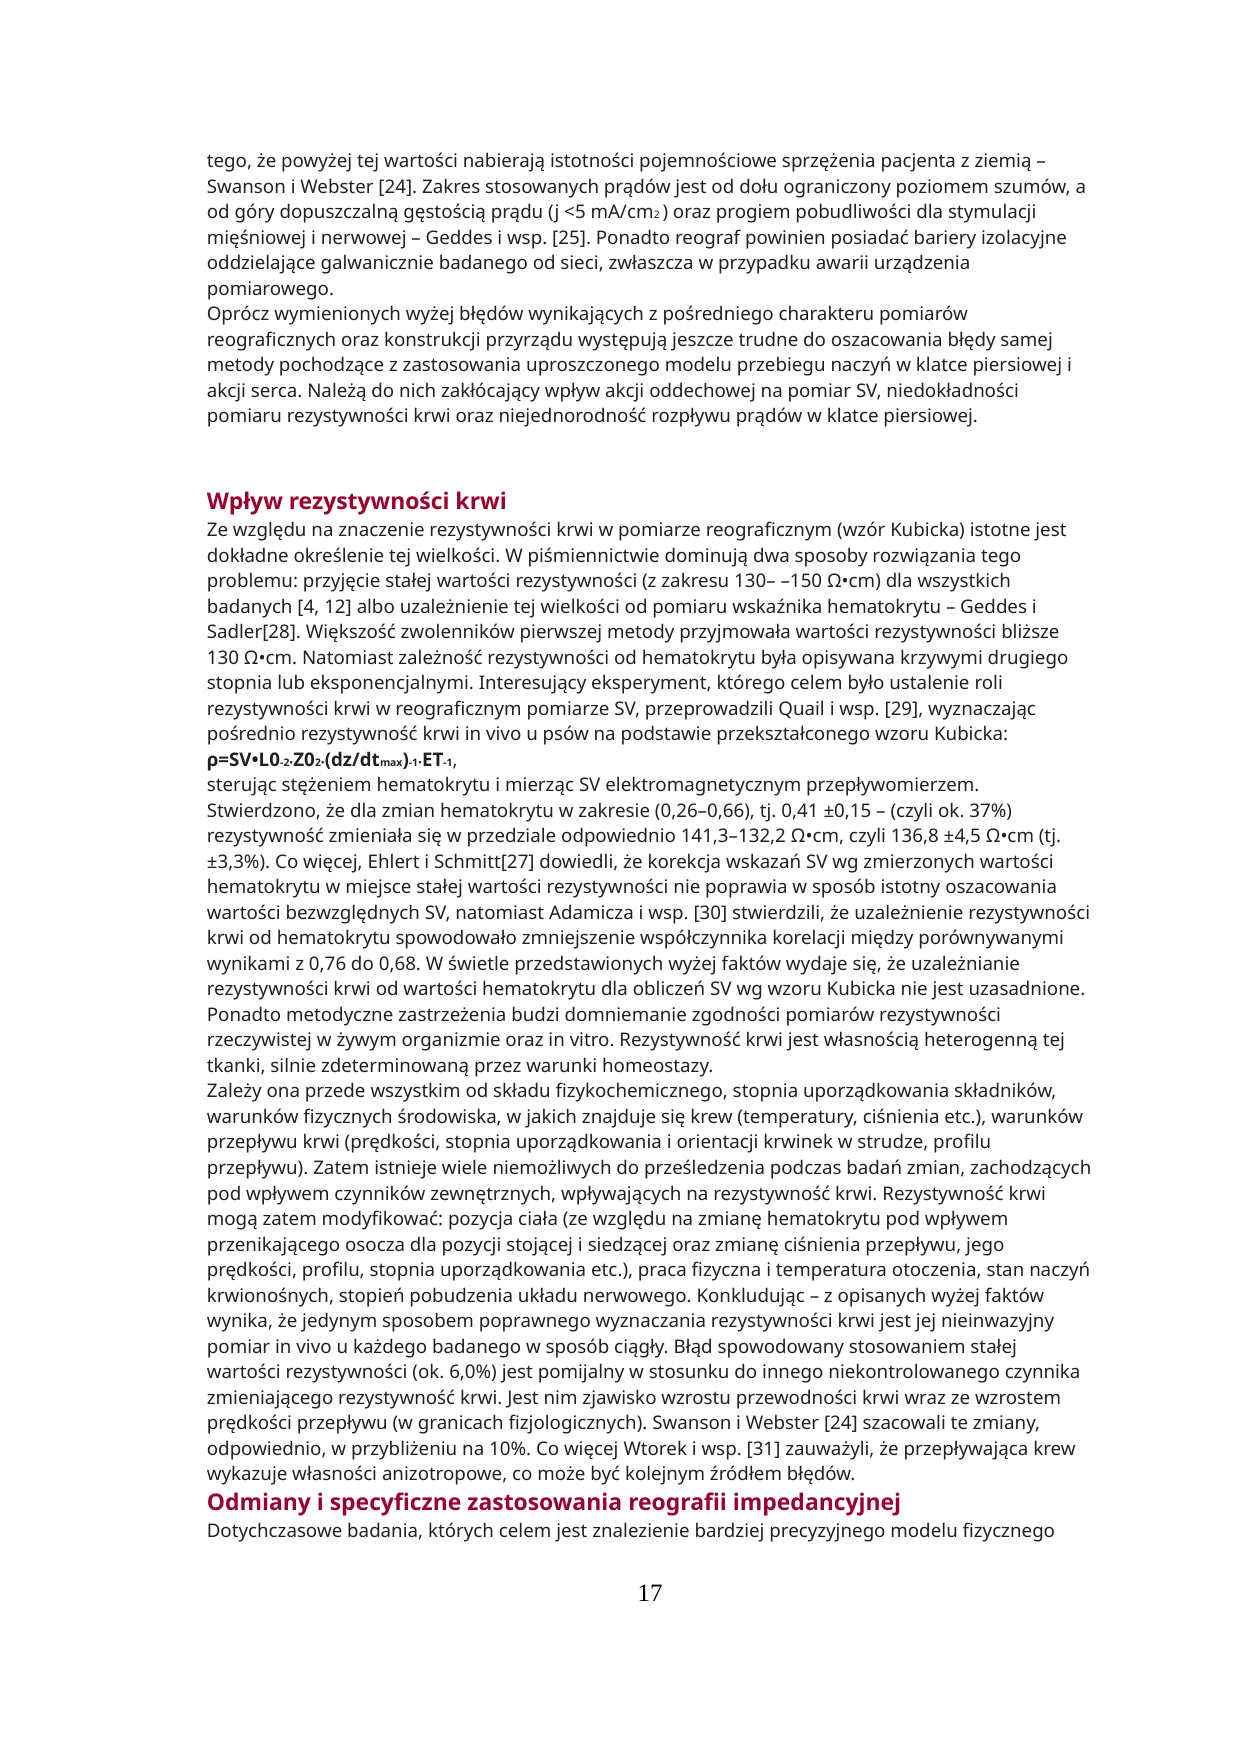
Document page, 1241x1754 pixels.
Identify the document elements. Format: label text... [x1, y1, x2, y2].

text tego, że powyżej tej wartości nabierają istotności pojemnościowe sprzężenia pacjenta z ziemią – Swanson i Webster [24]. Zakres stosowanych prądów jest od dołu ograniczony poziomem szumów, a od góry dopuszczalną gęstością prądu (j <5 mA/cm2 ) oraz progiem pobudliwości dla stymulacji mięśniowej i nerwowej – Geddes i wsp. [25]. Ponadto reograf powinien posiadać bariery izolacyjne oddzielające galwanicznie badanego od sieci, zwłaszcza w przypadku awarii urządzenia pomiarowego. Oprócz wymienionych wyżej błędów wynikających z pośredniego charakteru pomiarów reograficznych oraz konstrukcji przyrządu występują jeszcze trudne do oszacowania błędy samej metody pochodzące z zastosowania uproszczonego modelu przebiegu naczyń w klatce piersiowej i akcji serca. Należą do nich zakłócający wpływ akcji oddechowej na pomiar SV, niedokładności pomiaru rezystywności krwi oraz niejednorodność rozpływu prądów w klatce piersiowej. Wpływ rezystywności krwi Ze względu na znaczenie rezystywności krwi w pomiarze reograficznym (wzór Kubicka) istotne jest dokładne określenie tej wielkości. W piśmiennictwie dominują dwa sposoby rozwiązania tego problemu: przyjęcie stałej wartości rezystywności (z zakresu 130– –150 Ω•cm) dla wszystkich badanych [4, 12] albo uzależnienie tej wielkości od pomiaru wskaźnika hematokrytu – Geddes i Sadler[28]. Większość zwolenników pierwszej metody przyjmowała wartości rezystywności bliższe 130 Ω•cm. Natomiast zależność rezystywności od hematokrytu była opisywana krzywymi drugiego stopnia lub eksponencjalnymi. Interesujący eksperyment, którego celem było ustalenie roli rezystywności krwi w reograficznym pomiarze SV, przeprowadzili Quail i wsp. [29], wyznaczając pośrednio rezystywność krwi in vivo u psów na podstawie przekształconego wzoru Kubicka: ρ=SV•L0-2•Z02•(dz/dtmax)-1•ET-1, sterując stężeniem hematokrytu i mierząc SV elektromagnetycznym przepływomierzem. Stwierdzono, że dla zmian hematokrytu w zakresie (0,26–0,66), tj. 0,41 ±0,15 – (czyli ok. 37%) rezystywność zmieniała się w przedziale odpowiednio 141,3–132,2 Ω•cm, czyli 136,8 ±4,5 Ω•cm (tj. ±3,3%). Co więcej, Ehlert i Schmitt[27] dowiedli, że korekcja wskazań SV wg zmierzonych wartości hematokrytu w miejsce stałej wartości rezystywności nie poprawia w sposób istotny oszacowania wartości bezwzględnych SV, natomiast Adamicza i wsp. [30] stwierdzili, że uzależnienie rezystywności krwi od hematokrytu spowodowało zmniejszenie współczynnika korelacji między porównywanymi wynikami z 0,76 do 0,68. W świetle przedstawionych wyżej faktów wydaje się, że uzależnianie rezystywności krwi od wartości hematokrytu dla obliczeń SV wg wzoru Kubicka nie jest uzasadnione. Ponadto metodyczne zastrzeżenia budzi domniemanie zgodności pomiarów rezystywności rzeczywistej w żywym organizmie oraz in vitro. Rezystywność krwi jest własnością heterogenną tej tkanki, silnie zdeterminowaną przez warunki homeostazy. Zależy ona przede wszystkim od składu fizykochemicznego, stopnia uporządkowania składników, warunków fizycznych środowiska, w jakich znajduje się krew (temperatury, ciśnienia etc.), warunków przepływu krwi (prędkości, stopnia uporządkowania i orientacji krwinek w strudze, profilu przepływu). Zatem istnieje wiele niemożliwych do prześledzenia podczas badań zmian, zachodzących pod wpływem czynników zewnętrznych, wpływających na rezystywność krwi. Rezystywność krwi mogą zatem modyfikować: pozycja ciała (ze względu na zmianę hematokrytu pod wpływem przenikającego osocza dla pozycji stojącej i siedzącej oraz zmianę ciśnienia przepływu, jego prędkości, profilu, stopnia uporządkowania etc.), praca fizyczna i temperatura otoczenia, stan naczyń krwionośnych, stopień pobudzenia układu nerwowego. Konkludując – z opisanych wyżej faktów wynika, że jedynym sposobem poprawnego wyznaczania rezystywności krwi jest jej nieinwazyjny pomiar in vivo u każdego badanego w sposób ciągły. Błąd spowodowany stosowaniem stałej wartości rezystywności (ok. 6,0%) jest pomijalny w stosunku do innego niekontrolowanego czynnika zmieniającego rezystywność krwi. Jest nim zjawisko wzrostu przewodności krwi wraz ze wzrostem prędkości przepływu (w granicach fizjologicznych). Swanson i Webster [24] szacowali te zmiany, odpowiednio, w przybliżeniu na 10%. Co więcej Wtorek i wsp. [31] zauważyli, że przepływająca krew wykazuje własności anizotropowe, co może być kolejnym źródłem błędów. Odmiany i specyficzne zastosowania reografii impedancyjnej Dotychczasowe badania, których celem jest znalezienie bardziej precyzyjnego modelu fizycznego [207, 148, 1093, 1543]
